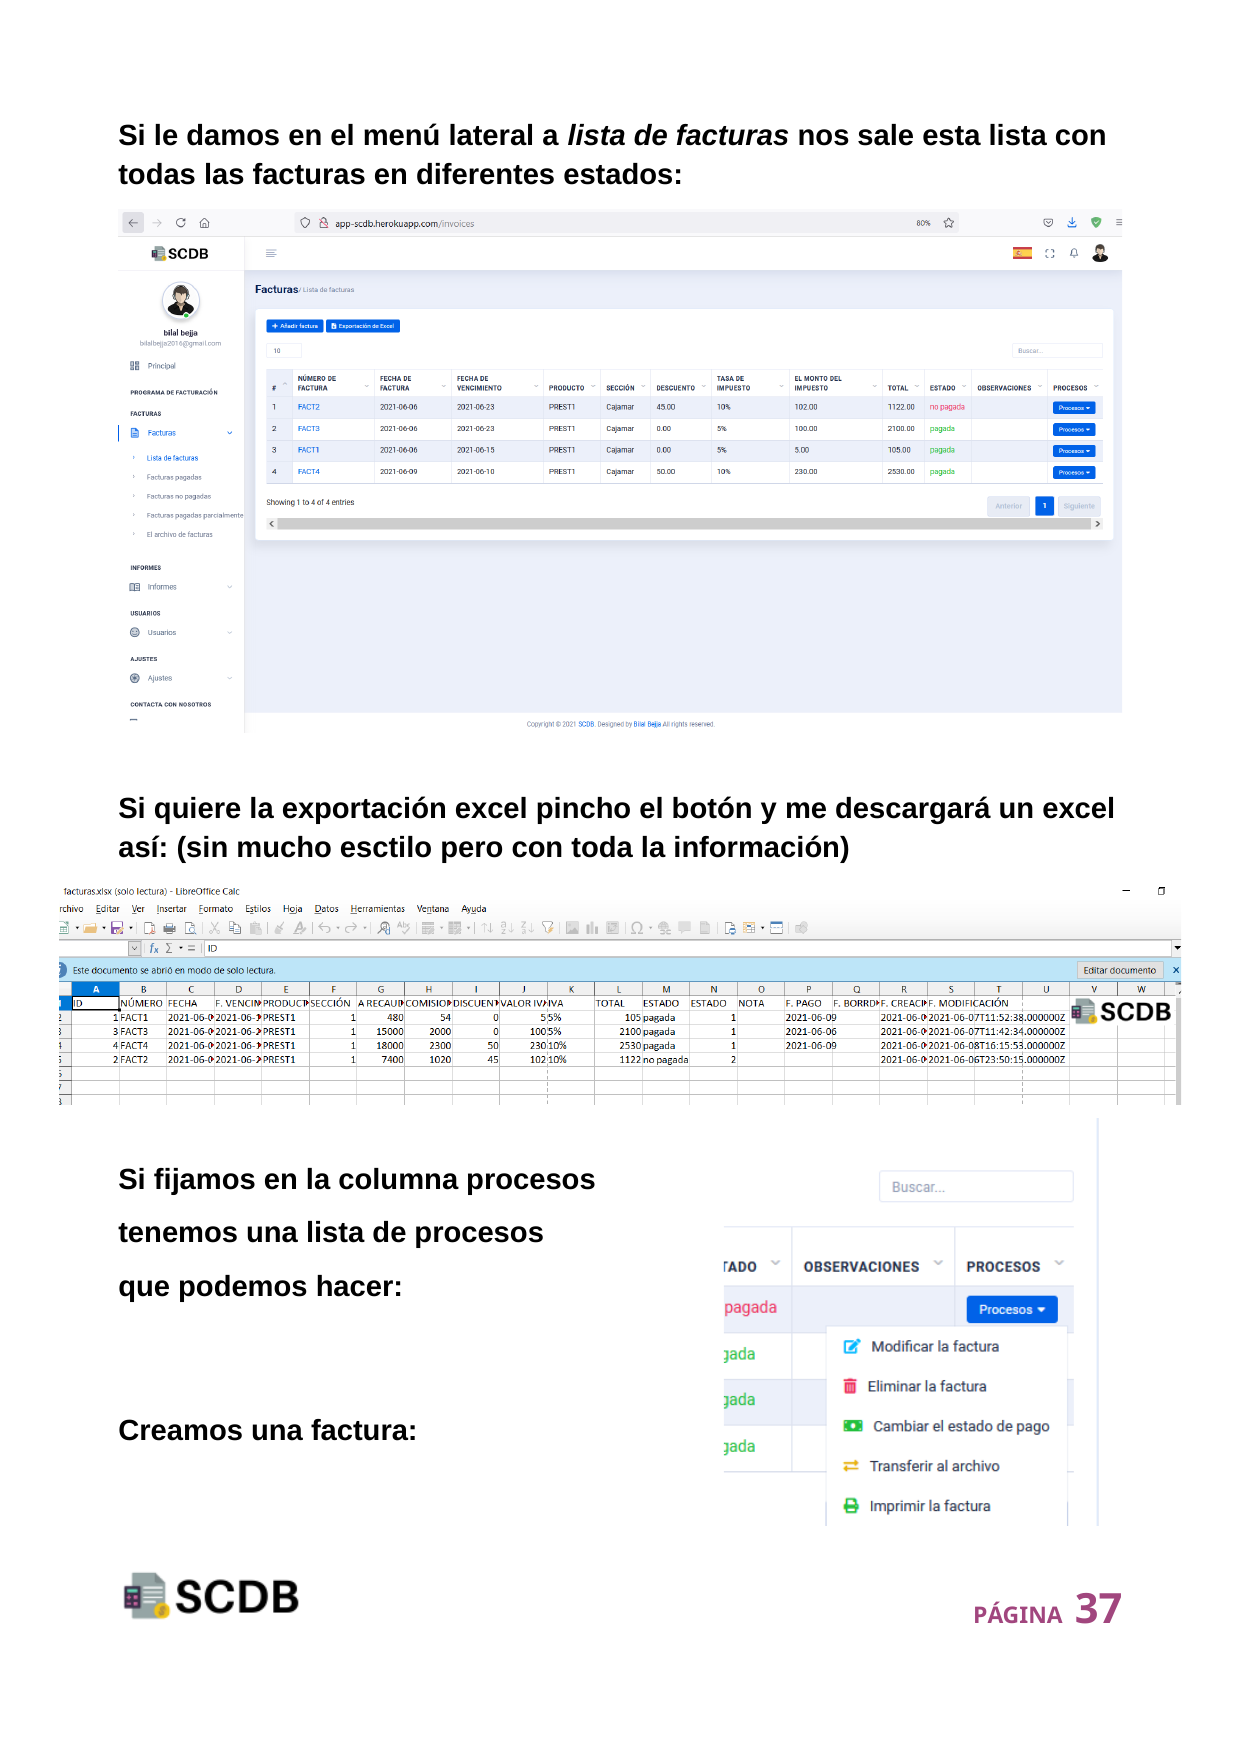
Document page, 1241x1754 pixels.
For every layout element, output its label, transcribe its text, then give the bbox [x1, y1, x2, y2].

picture [723, 1118, 1099, 1526]
text [1099, 1162, 1122, 1196]
text Si le damos en el menú lateral a lista de facturas nos sale esta lista con todas las facturas en diferentes estados: [118, 118, 1122, 190]
picture [59, 882, 1182, 1105]
text [1099, 1413, 1122, 1447]
text Si quiere la exportación excel pincho el botón y me descargará un excel así: (sin mucho esctilo pero con toda la información) [118, 791, 1122, 863]
text tenemos una lista de procesos [118, 1216, 723, 1249]
text que podemos hacer: [118, 1269, 723, 1302]
text Creamos una factura: [118, 1413, 723, 1447]
text Si fijamos en la columna procesos [118, 1162, 723, 1196]
picture [118, 209, 1123, 733]
picture [122, 1569, 305, 1622]
text [1099, 1269, 1122, 1302]
text [1099, 1216, 1122, 1249]
